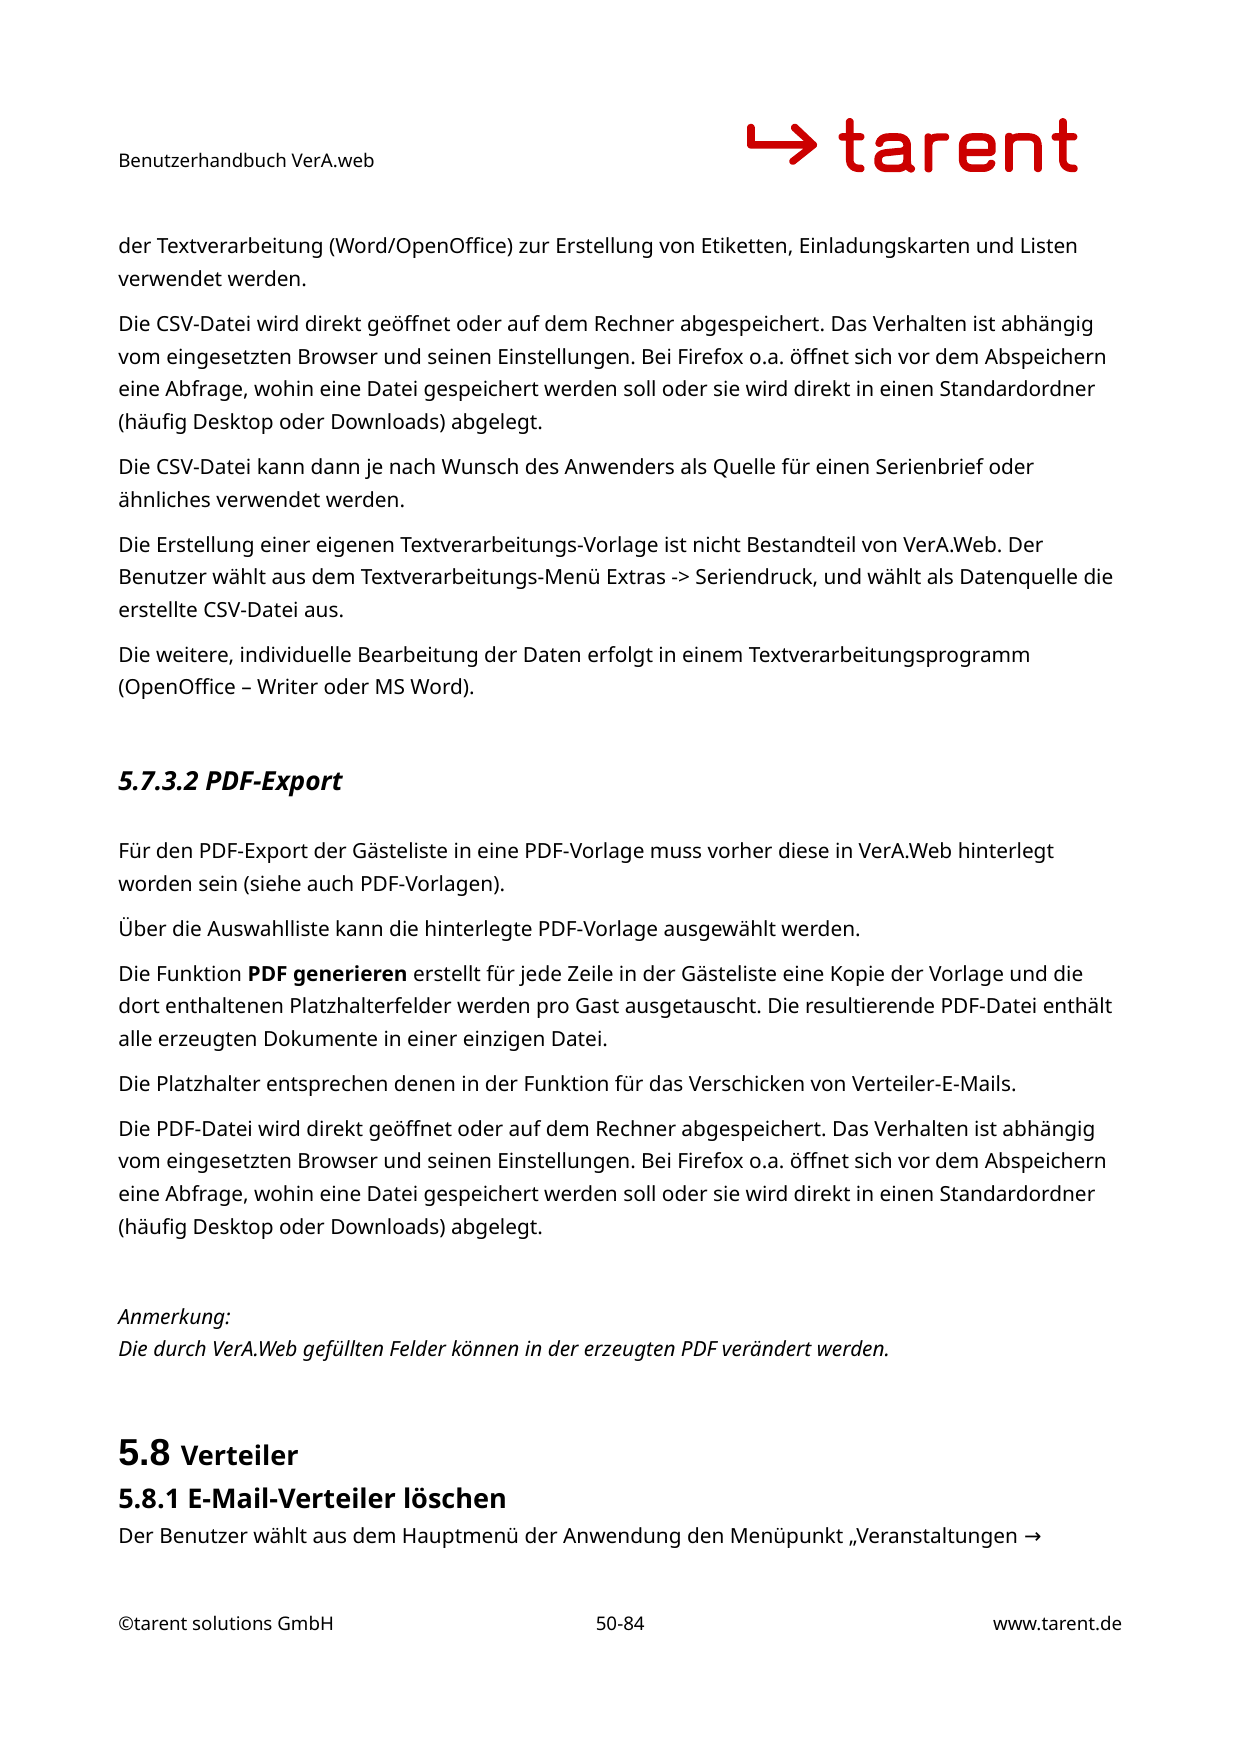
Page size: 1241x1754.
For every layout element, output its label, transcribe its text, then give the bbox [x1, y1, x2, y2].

text Die CSV-Datei wird direkt geöffnet oder auf dem Rechner abgespeichert. Das Verhalten ist abhängig vom eingesetzten Browser und seinen Einstellungen. Bei Firefox o.a. öffnet sich vor dem Abspeichern eine Abfrage, wohin eine Datei gespeichert werden soll oder sie wird direkt in einen Standardordner (häufig Desktop oder Downloads) abgelegt. [118, 309, 1122, 436]
text Der Benutzer wählt aus dem Hauptmenü der Anwendung den Menüpunkt „Veranstaltungen → [118, 1522, 1122, 1550]
text Die PDF-Datei wird direkt geöffnet oder auf dem Rechner abgespeichert. Das Verhalten ist abhängig vom eingesetzten Browser und seinen Einstellungen. Bei Firefox o.a. öffnet sich vor dem Abspeichern eine Abfrage, wohin eine Datei gespeichert werden soll oder sie wird direkt in einen Standardordner (häufig Desktop oder Downloads) abgelegt. [118, 1114, 1122, 1240]
text Für den PDF-Export der Gästeliste in eine PDF-Vorlage muss vorher diese in VerA.Web hinterlegt worden sein (siehe auch PDF-Vorlagen). [118, 836, 1122, 897]
text Über die Auswahlliste kann die hinterlegte PDF-Vorlage ausgewählt werden. [118, 914, 1122, 942]
text Die Platzhalter entsprechen denen in der Funktion für das Verschicken von Verteiler-E-Mails. [118, 1069, 1122, 1097]
text der Textverarbeitung (Word/OpenOffice) zur Erstellung von Etiketten, Einladungskarten und Listen verwendet werden. [118, 232, 1122, 293]
text Anmerkung: Die durch VerA.Web gefüllten Felder können in der erzeugten PDF verändert werden. [118, 1302, 1122, 1363]
subtitle PDF-Export [118, 762, 1122, 798]
text Die weitere, individuelle Bearbeitung der Daten erfolgt in einem Textverarbeitungsprogramm (OpenOffice – Writer oder MS Word). [118, 640, 1122, 701]
subtitle E-Mail-Verteiler löschen [118, 1479, 1122, 1516]
subtitle Verteiler [118, 1430, 1122, 1473]
text Die Funktion PDF generieren erstellt für jede Zeile in der Gästeliste eine Kopie der Vorlage und die dort enthaltenen Platzhalterfelder werden pro Gast ausgetauscht. Die resultierende PDF-Datei enthält alle erzeugten Dokumente in einer einzigen Datei. [118, 959, 1122, 1052]
text Die Erstellung einer eigenen Textverarbeitungs-Vorlage ist nicht Bestandteil von VerA.Web. Der Benutzer wählt aus dem Textverarbeitungs-Menü Extras -> Seriendruck, und wählt als Datenquelle die erstellte CSV-Datei aus. [118, 530, 1122, 623]
text Die CSV-Datei kann dann je nach Wunsch des Anwenders als Quelle für einen Serienbrief oder ähnliches verwendet werden. [118, 452, 1122, 513]
